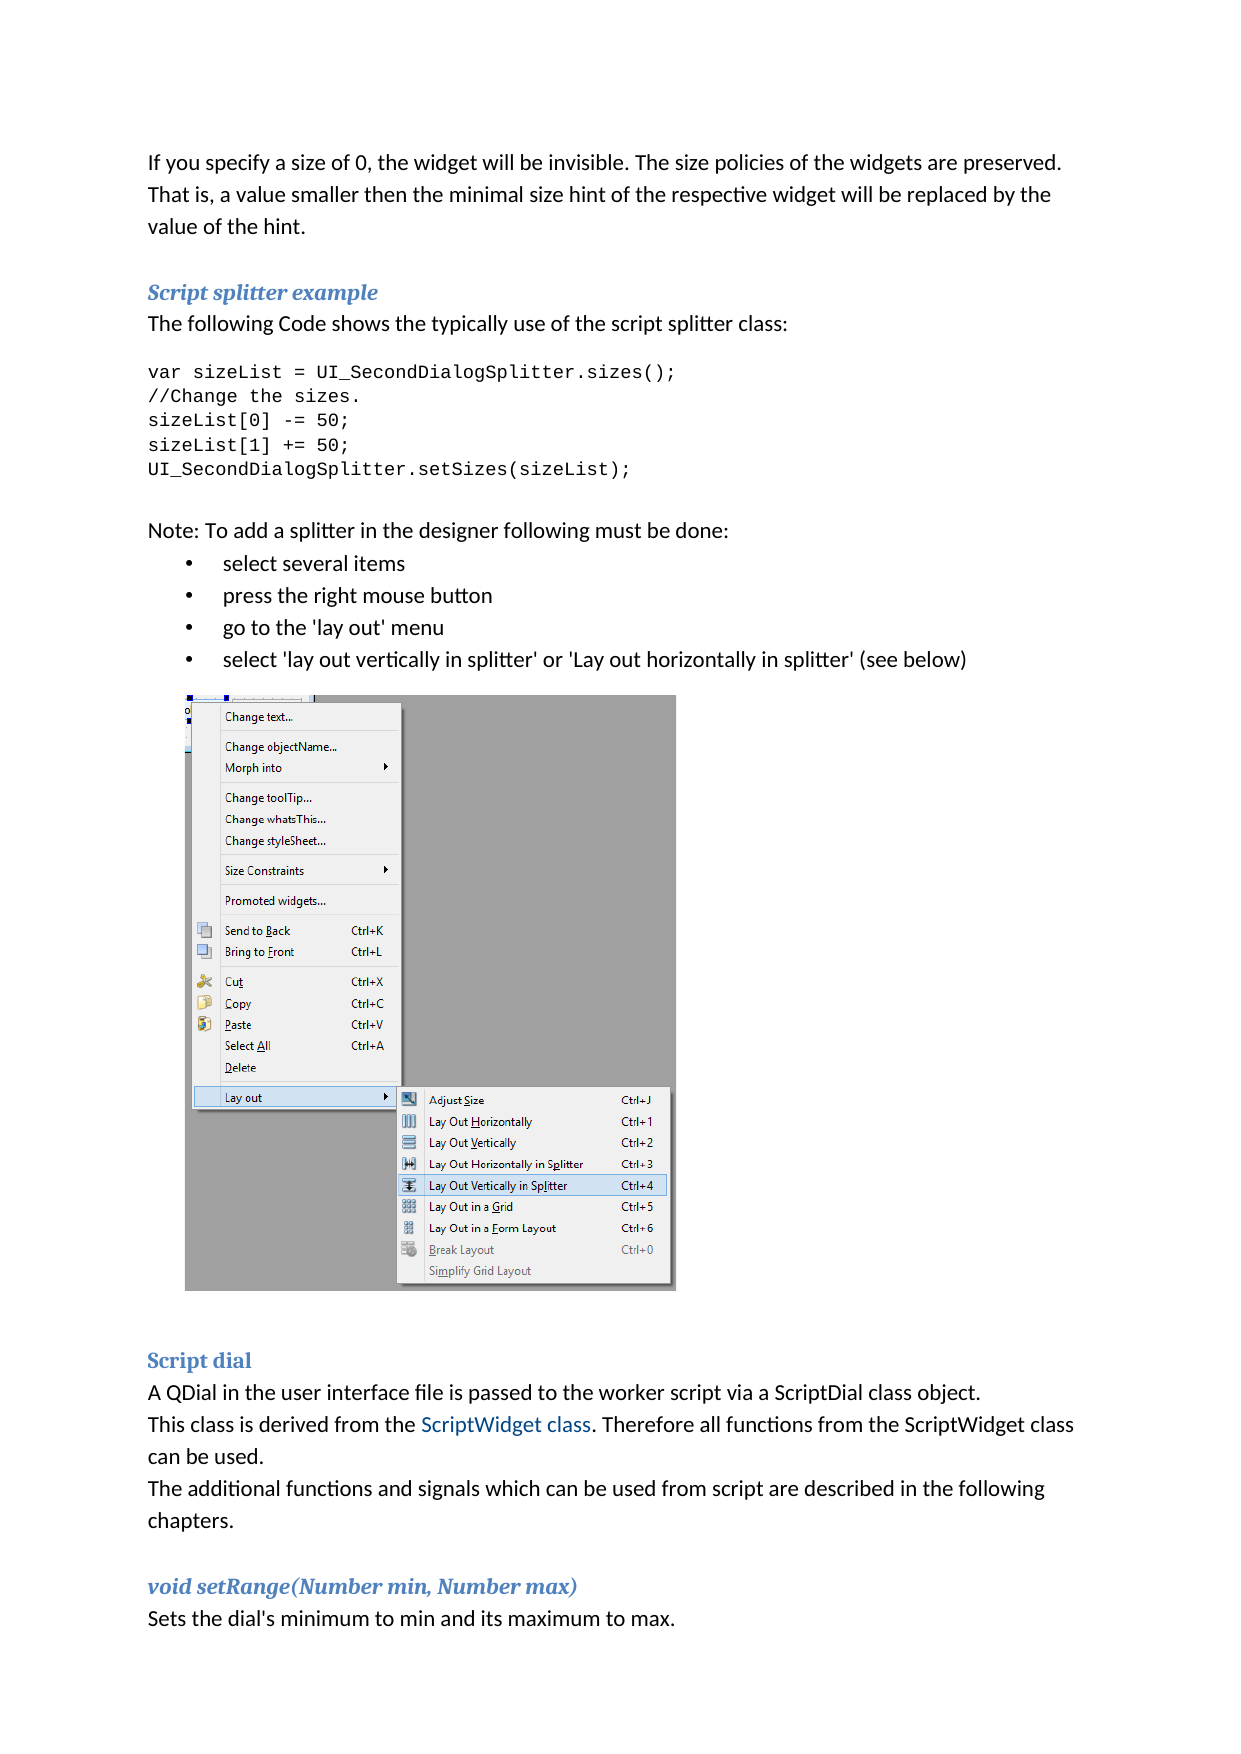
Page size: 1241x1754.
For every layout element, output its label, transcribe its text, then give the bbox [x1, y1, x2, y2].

list select 'lay out vertically in splitter' or 'Lay out horizontally in splitter' (see below) [185, 645, 1093, 673]
text sizeList[0] -= 50; [148, 411, 1093, 432]
subtitle void setRange(Number min, Number max) [148, 1574, 1093, 1600]
subtitle Script splitter example [148, 279, 1093, 306]
text That is, a value smaller then the minimal size hint of the respective widget will be replaced by the value of the hint. [148, 180, 1093, 240]
text //Change the sizes. [148, 387, 1093, 408]
subtitle Script dial [148, 1348, 1093, 1374]
text The additional functions and signals which can be used from script are described in the following chapters. [148, 1474, 1093, 1534]
text sizeList[1] += 50; [148, 436, 1093, 457]
text This class is derived from the ScriptWidget class. Therefore all functions from the ScriptWidget class can be used. [148, 1410, 1093, 1470]
text Sets the dial's minimum to min and its maximum to max. [148, 1604, 1093, 1632]
text The following Code shows the typically use of the script splitter class: [148, 309, 1093, 337]
text UI_SecondDialogSplitter.setSizes(sizeList); [148, 460, 1093, 481]
list select several items [185, 549, 1093, 577]
text A QDial in the user interface file is passed to the worker script via a ScriptDial class object. [148, 1378, 1093, 1406]
text If you specify a size of 0, the widget will be invisible. The size policies of the widgets are preserved. [148, 148, 1093, 176]
list press the right mouse button [185, 581, 1093, 609]
list go to the 'lay out' menu [185, 613, 1093, 641]
text var sizeList = UI_SecondDialogSplitter.sizes(); [148, 362, 1093, 384]
text Note: To add a splitter in the designer following must be done: [148, 517, 1093, 544]
picture [184, 695, 677, 1291]
